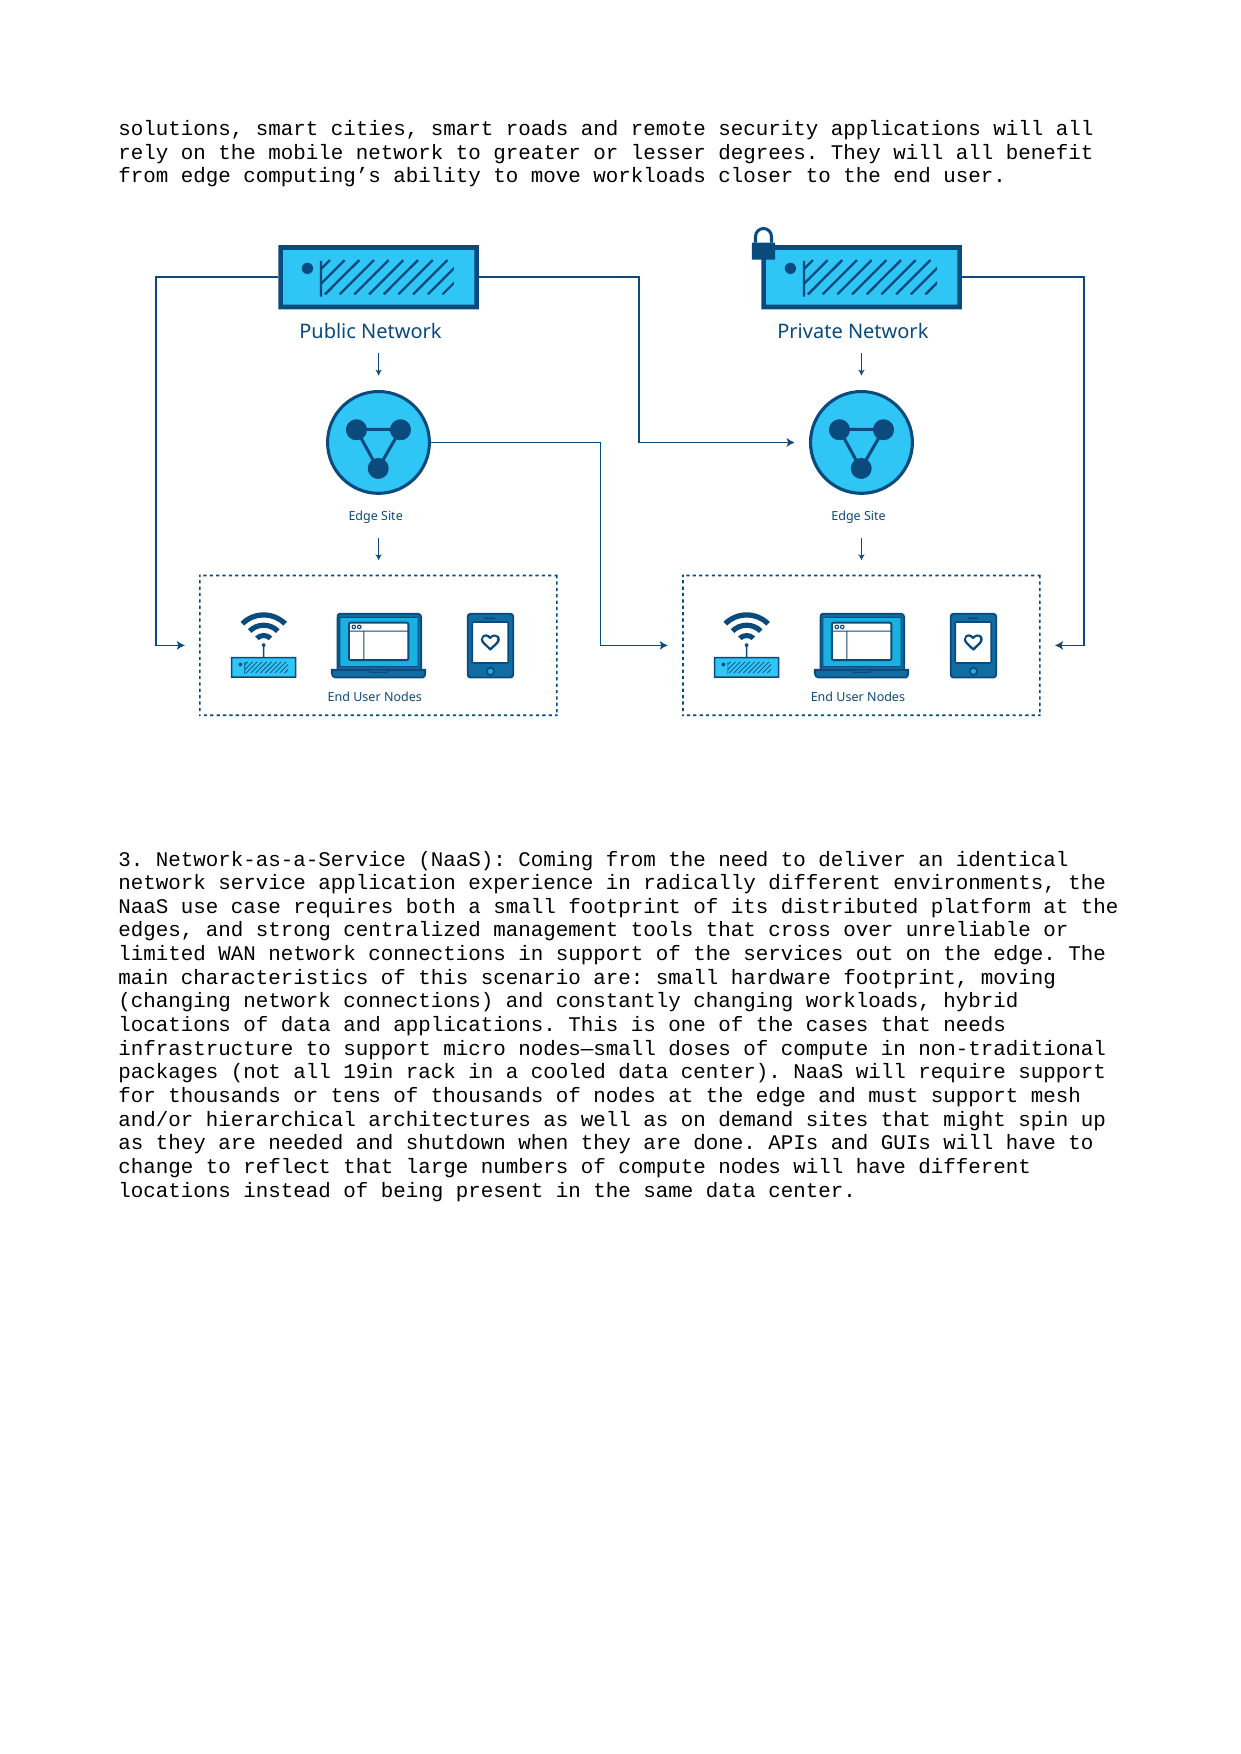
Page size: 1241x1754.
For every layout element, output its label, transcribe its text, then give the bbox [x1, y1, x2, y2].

text solutions, smart cities, smart roads and remote security applications will all rely on the mobile network to greater or lesser degrees. They will all benefit from edge computing’s ability to move workloads closer to the end user. [118, 118, 1122, 189]
text 3. Network-as-a-Service (NaaS): Coming from the need to deliver an identical network service application experience in radically different environments, the NaaS use case requires both a small footprint of its distributed platform at the edges, and strong centralized management tools that cross over unreliable or limited WAN network connections in support of the services out on the edge. The main characteristics of this scenario are: small hardware footprint, moving (changing network connections) and constantly changing workloads, hybrid locations of data and applications. This is one of the cases that needs infrastructure to support micro nodes—small doses of compute in non-traditional packages (not all 19in rack in a cooled data center). NaaS will require support for thousands or tens of thousands of nodes at the edge and must support mesh and/or hierarchical architectures as well as on demand sites that might spin up as they are needed and shutdown when they are done. APIs and GUIs will have to change to reflect that large numbers of compute nodes will have different locations instead of being present in the same data center. [118, 848, 1122, 1203]
